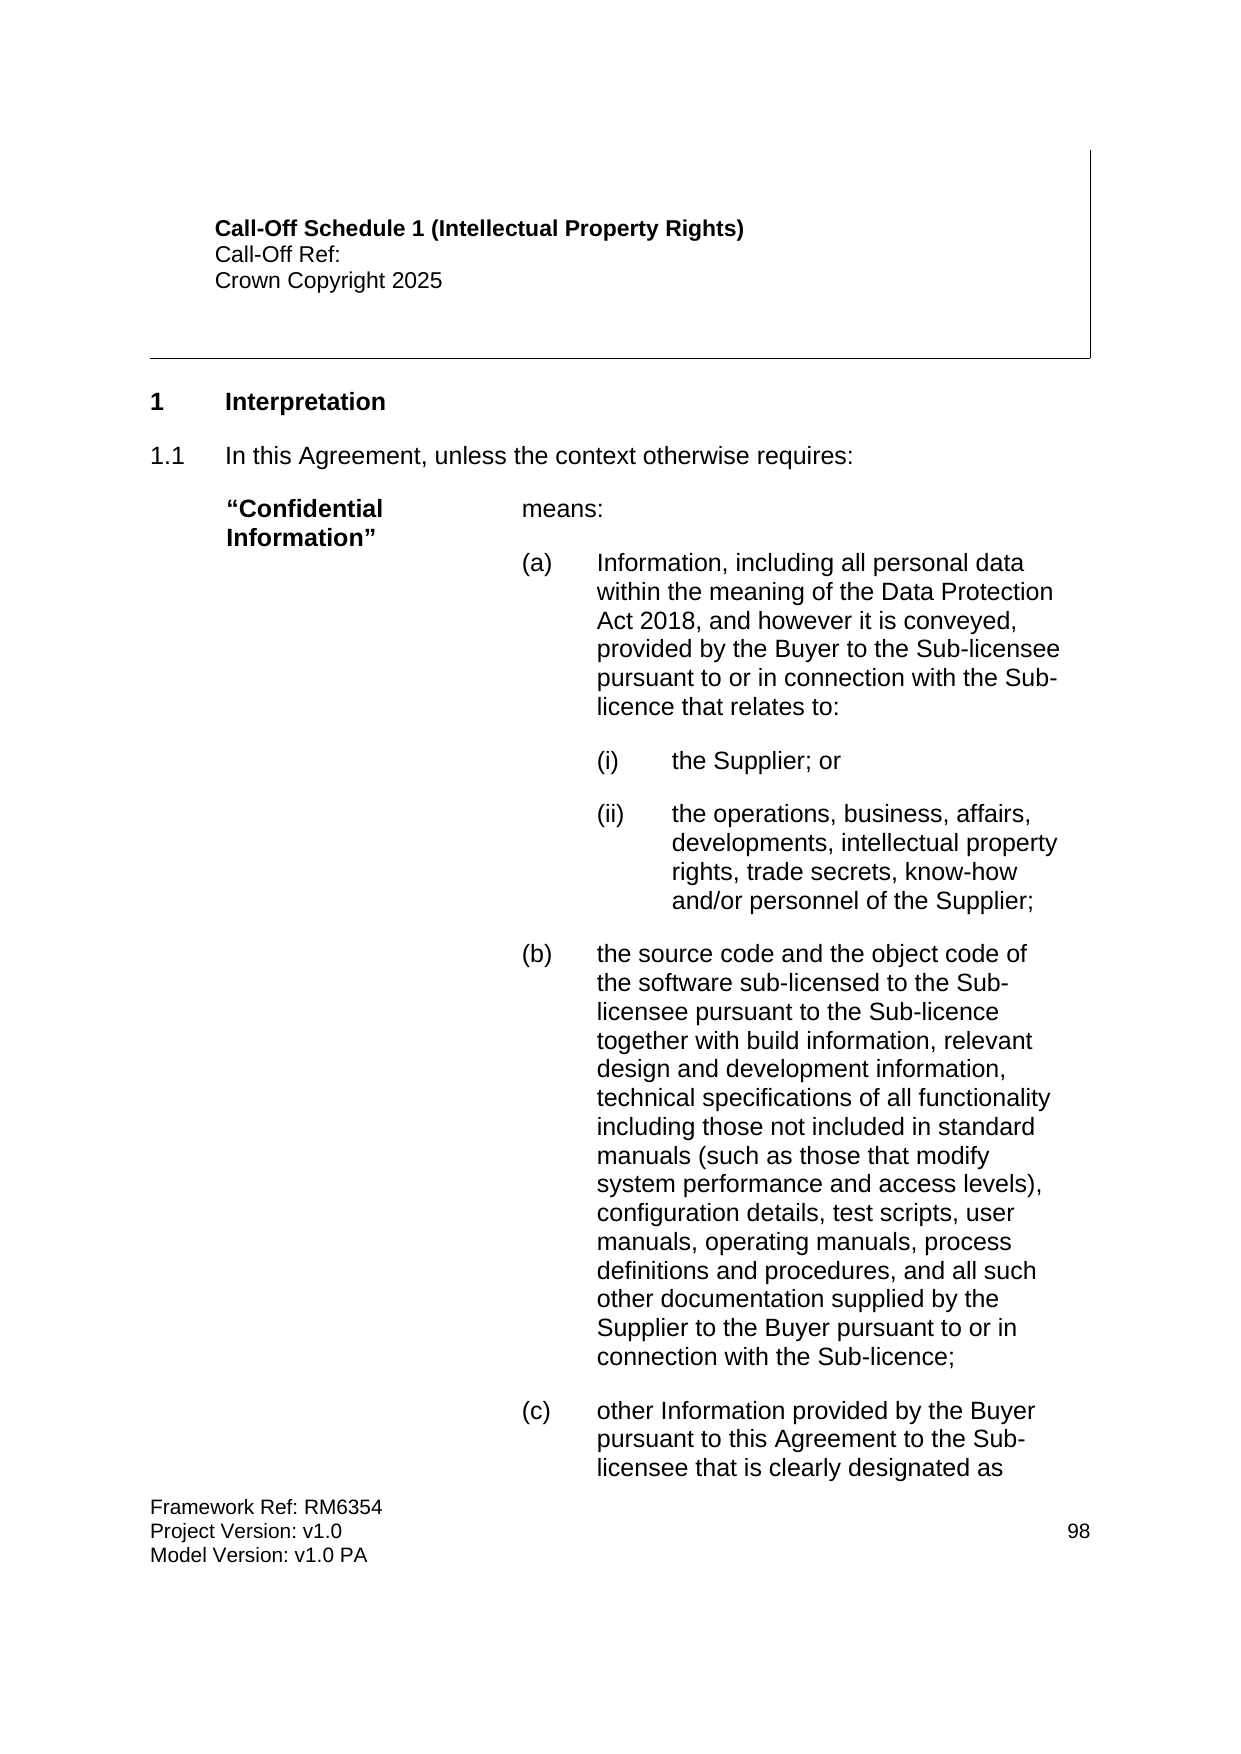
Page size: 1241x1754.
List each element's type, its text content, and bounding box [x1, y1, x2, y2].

list Interpretation [150, 387, 1090, 416]
list In this Agreement, unless the context otherwise requires: [150, 441, 1090, 469]
table_header means: Information, including all personal data within the meaning of the Data Protection Act 2018, and however it is conveyed, provided by the Buyer to the Sub-licensee pursuant to or in connection with the Sub-licence that relates to: the Supplier; or the operations, business, affairs, developments, intellectual property rights, trade secrets, know-how and/or personnel of the Supplier; the source code and the object code of the software sub-licensed to the Sub-licensee pursuant to the Sub-licence together with build information, relevant design and development information, technical specifications of all functionality including those not included in standard manuals (such as those that modify system performance and access levels), configuration details, test scripts, user manuals, operating manuals, process definitions and procedures, and all such other documentation supplied by the Supplier to the Buyer pursuant to or in connection with the Sub-licence; other Information provided by the Buyer pursuant to this Agreement to the Sub-licensee that is clearly designated as [510, 482, 1066, 1482]
table_header “Confidential Information” [215, 482, 510, 1482]
